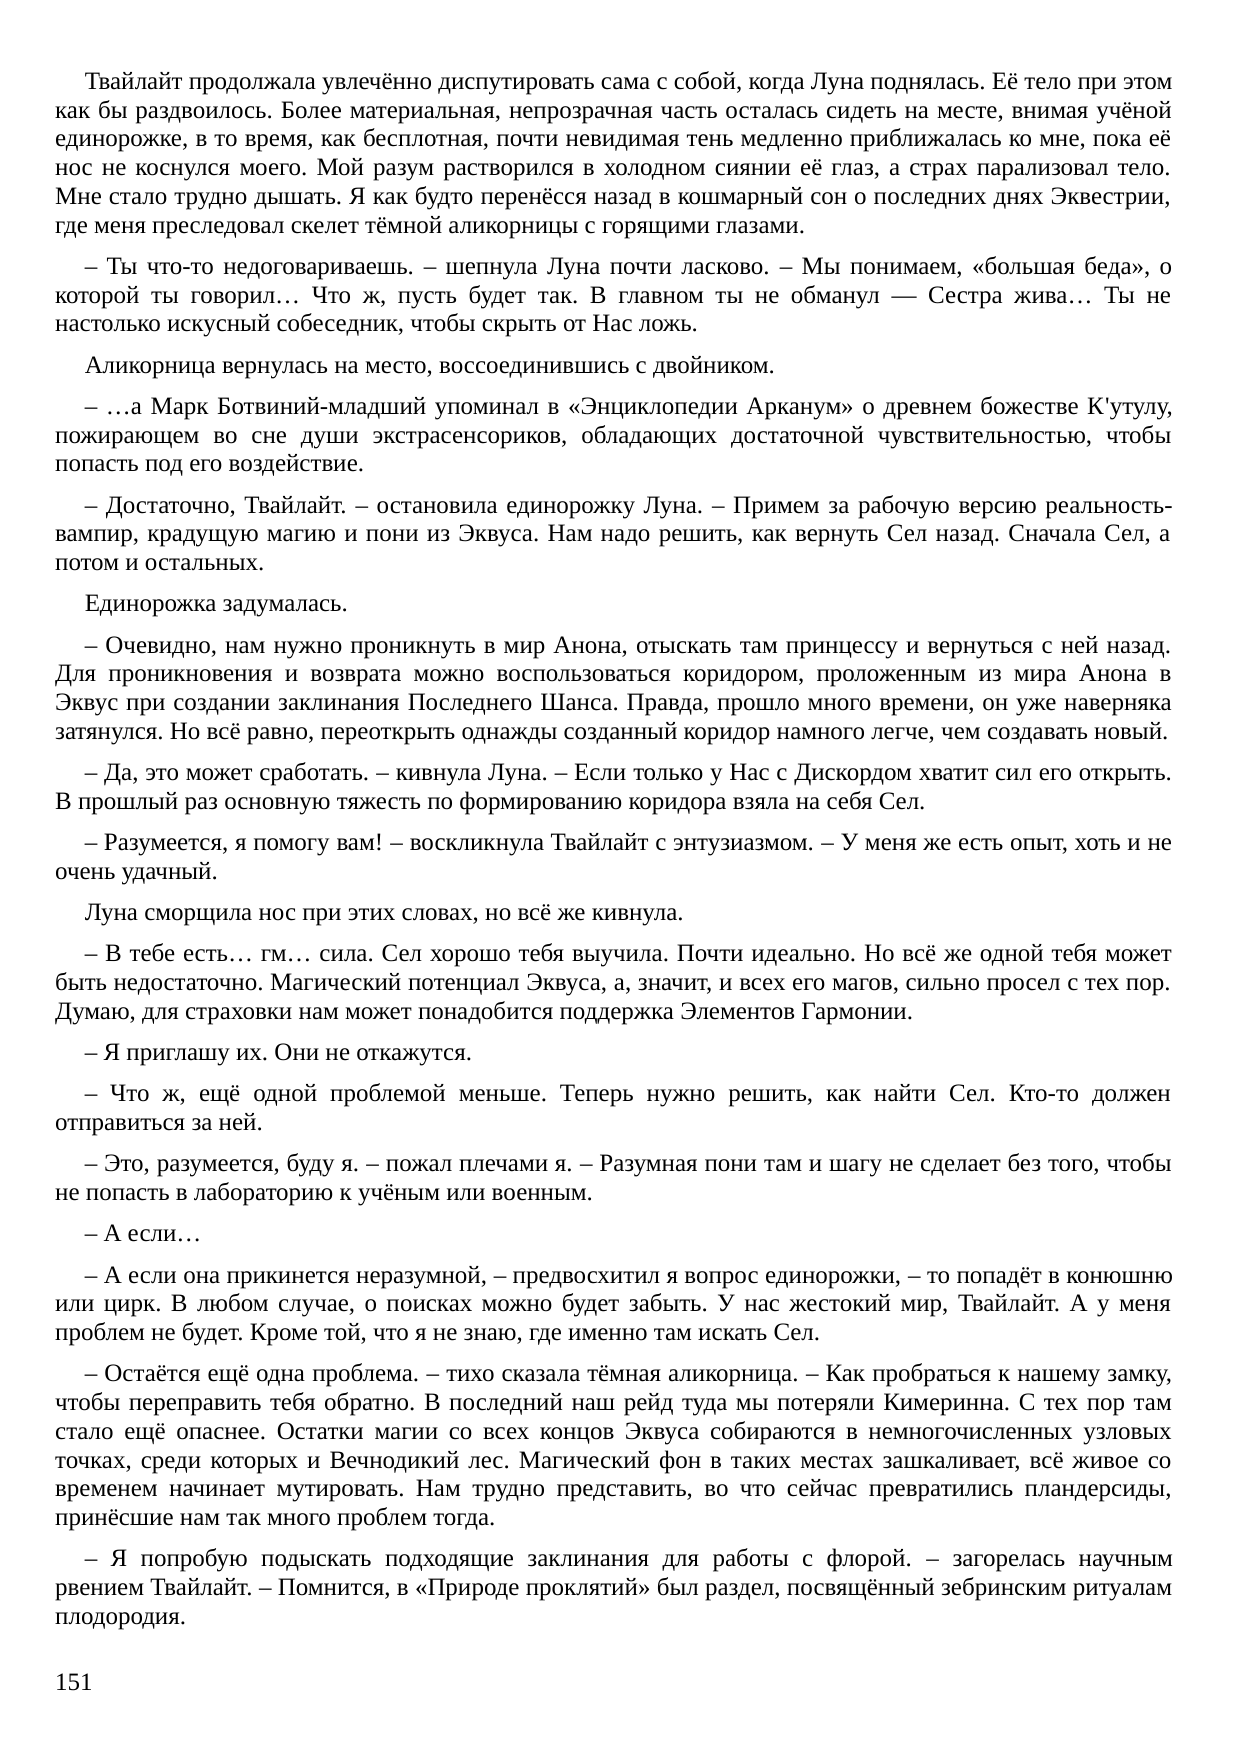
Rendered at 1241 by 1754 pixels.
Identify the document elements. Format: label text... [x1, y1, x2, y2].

text Луна сморщила нос при этих словах, но всё же кивнула. [55, 897, 1173, 926]
text – Что ж, ещё одной проблемой меньше. Теперь нужно решить, как найти Сел. Кто-то должен отправиться за ней. [55, 1078, 1173, 1136]
text Аликорница вернулась на место, воссоединившись с двойником. [55, 350, 1173, 378]
text – Да, это может сработать. – кивнула Луна. – Если только у Нас с Дискордом хватит сил его открыть. В прошлый раз основную тяжесть по формированию коридора взяла на себя Сел. [55, 757, 1173, 815]
text – …а Марк Ботвиний-младший упоминал в «Энциклопедии Арканум» о древнем божестве К'утулу, пожирающем во сне души экстрасенсориков, обладающих достаточной чувствительностью, чтобы попасть под его воздействие. [55, 391, 1173, 477]
text – Достаточно, Твайлайт. – остановила единорожку Луна. – Примем за рабочую версию реальность-вампир, крадущую магию и пони из Эквуса. Нам надо решить, как вернуть Сел назад. Сначала Сел, а потом и остальных. [55, 490, 1173, 576]
text – Очевидно, нам нужно проникнуть в мир Анона, отыскать там принцессу и вернуться с ней назад. Для проникновения и возврата можно воспользоваться коридором, проложенным из мира Анона в Эквус при создании заклинания Последнего Шанса. Правда, прошло много времени, он уже наверняка затянулся. Но всё равно, переоткрыть однажды созданный коридор намного легче, чем создавать новый. [55, 630, 1173, 745]
text – А если… [55, 1218, 1173, 1247]
text Единорожка задумалась. [55, 588, 1173, 617]
text – Это, разумеется, буду я. – пожал плечами я. – Разумная пони там и шагу не сделает без того, чтобы не попасть в лабораторию к учёным или военным. [55, 1148, 1173, 1206]
text – Разумеется, я помогу вам! – воскликнула Твайлайт с энтузиазмом. – У меня же есть опыт, хоть и не очень удачный. [55, 827, 1173, 885]
text Твайлайт продолжала увлечённо диспутировать сама с собой, когда Луна поднялась. Её тело при этом как бы раздвоилось. Более материальная, непрозрачная часть осталась сидеть на месте, внимая учёной единорожке, в то время, как бесплотная, почти невидимая тень медленно приближалась ко мне, пока её нос не коснулся моего. Мой разум растворился в холодном сиянии её глаз, а страх парализовал тело. Мне стало трудно дышать. Я как будто перенёсся назад в кошмарный сон о последних днях Эквестрии, где меня преследовал скелет тёмной аликорницы с горящими глазами. [55, 66, 1173, 238]
text – А если она прикинется неразумной, – предвосхитил я вопрос единорожки, – то попадёт в конюшню или цирк. В любом случае, о поисках можно будет забыть. У нас жестокий мир, Твайлайт. А у меня проблем не будет. Кроме той, что я не знаю, где именно там искать Сел. [55, 1260, 1173, 1346]
text – Ты что-то недоговариваешь. – шепнула Луна почти ласково. – Мы понимаем, «большая беда», о которой ты говорил… Что ж, пусть будет так. В главном ты не обманул — Сестра жива… Ты не настолько искусный собеседник, чтобы скрыть от Нас ложь. [55, 251, 1173, 337]
text – В тебе есть… гм… сила. Сел хорошо тебя выучила. Почти идеально. Но всё же одной тебя может быть недостаточно. Магический потенциал Эквуса, а, значит, и всех его магов, сильно просел с тех пор. Думаю, для страховки нам может понадобится поддержка Элементов Гармонии. [55, 938, 1173, 1025]
text – Я попробую подыскать подходящие заклинания для работы с флорой. – загорелась научным рвением Твайлайт. – Помнится, в «Природе проклятий» был раздел, посвящённый зебринским ритуалам плодородия. [55, 1543, 1173, 1630]
text – Я приглашу их. Они не откажутся. [55, 1037, 1173, 1066]
text – Остаётся ещё одна проблема. – тихо сказала тёмная аликорница. – Как пробраться к нашему замку, чтобы переправить тебя обратно. В последний наш рейд туда мы потеряли Кимеринна. С тех пор там стало ещё опаснее. Остатки магии со всех концов Эквуса собираются в немногочисленных узловых точках, среди которых и Вечнодикий лес. Магический фон в таких местах зашкаливает, всё живое со временем начинает мутировать. Нам трудно представить, во что сейчас превратились пландерсиды, принёсшие нам так много проблем тогда. [55, 1358, 1173, 1531]
